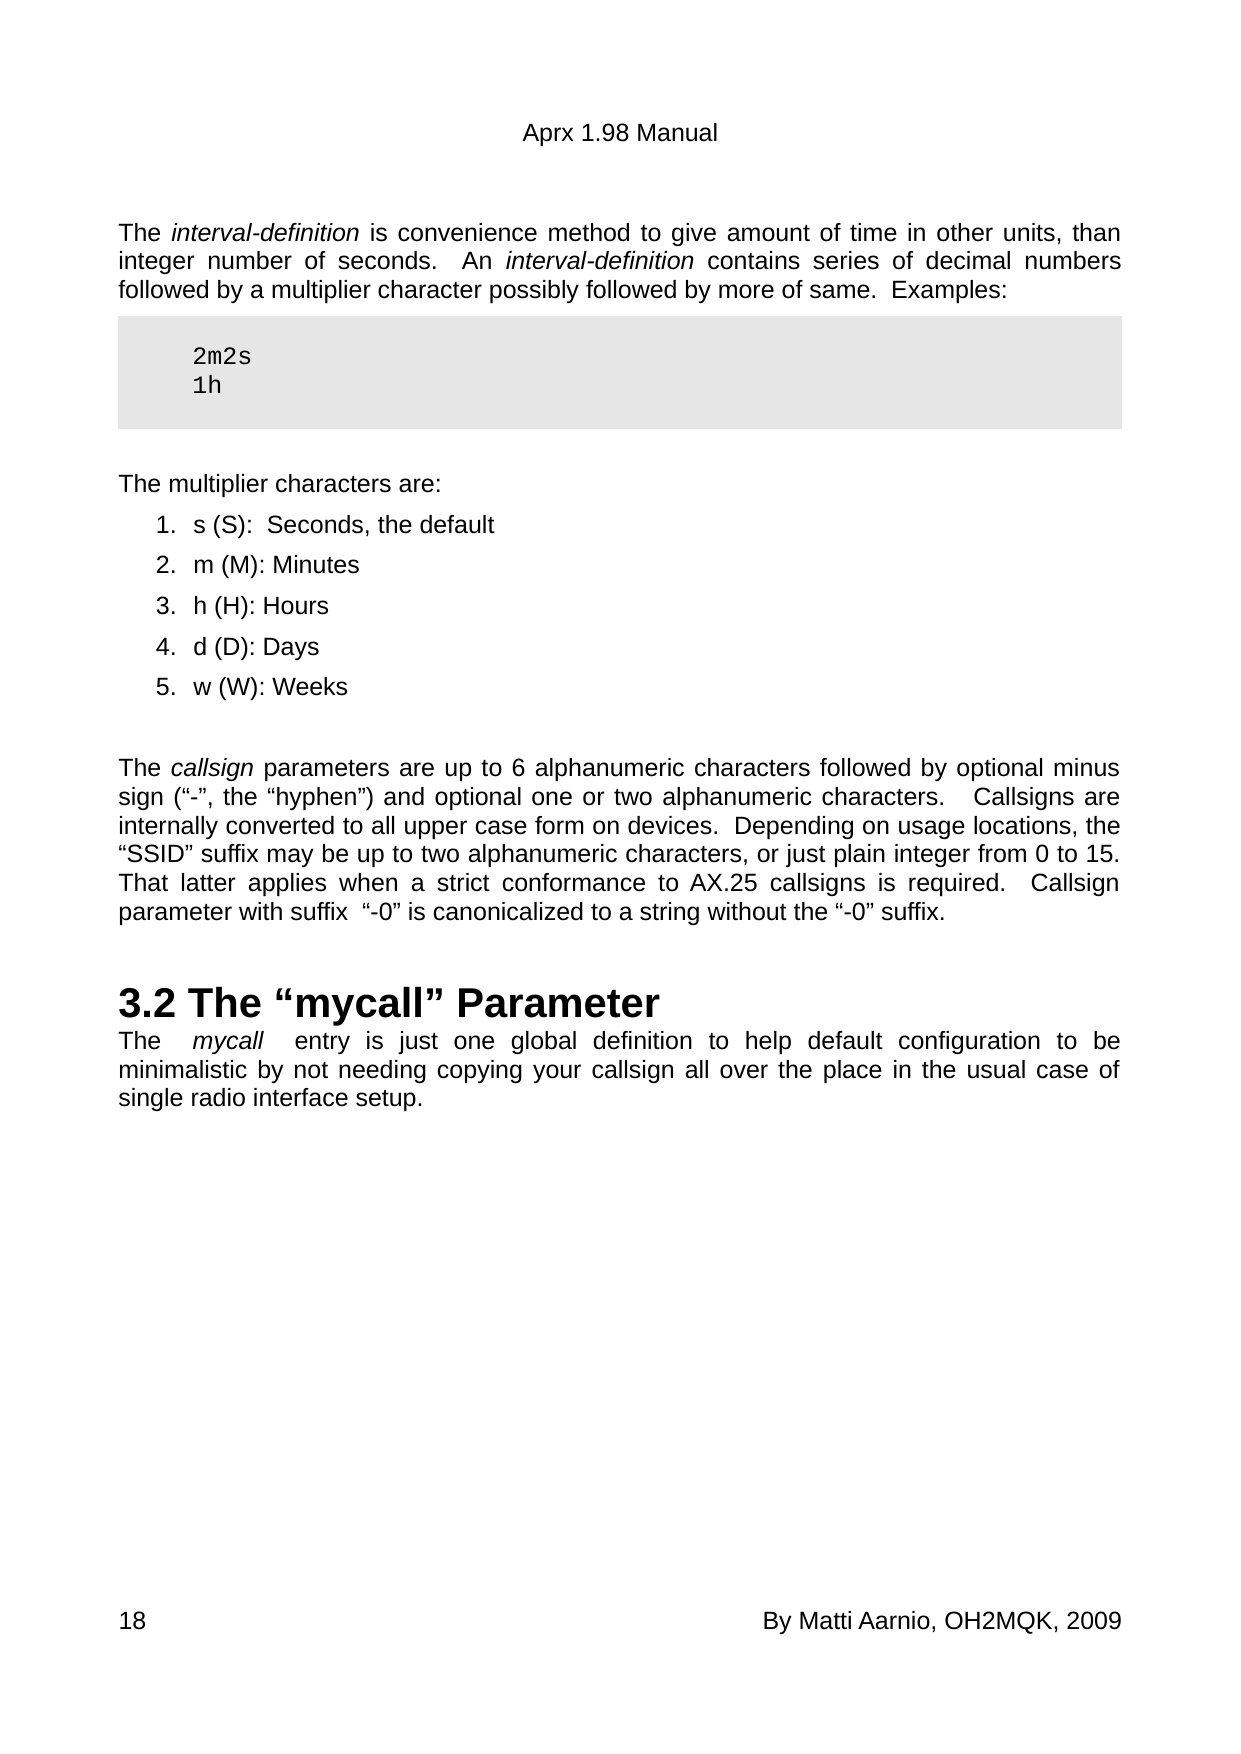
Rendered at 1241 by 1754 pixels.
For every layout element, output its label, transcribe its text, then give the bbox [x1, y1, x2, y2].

text The interval-definition is convenience method to give amount of time in other units, than integer number of seconds. An interval-definition contains series of decimal numbers followed by a multiplier character possibly followed by more of same. Examples: [118, 218, 1122, 304]
list w (W): Weeks [156, 672, 1122, 701]
text The mycall entry is just one global definition to help default configuration to be minimalistic by not needing copying your callsign all over the place in the usual case of single radio interface setup. [118, 1026, 1122, 1112]
text 2m2s [118, 344, 1122, 372]
subtitle The “mycall” Parameter [118, 978, 1122, 1026]
list h (H): Hours [156, 591, 1122, 620]
text The multiplier characters are: [118, 469, 1122, 498]
list m (M): Minutes [156, 551, 1122, 579]
text The callsign parameters are up to 6 alphanumeric characters followed by optional minus sign (“-”, the “hyphen”) and optional one or two alphanumeric characters. Callsigns are internally converted to all upper case form on devices. Depending on usage locations, the “SSID” suffix may be up to two alphanumeric characters, or just plain integer from 0 to 15. That latter applies when a strict conformance to AX.25 callsigns is required. Callsign parameter with suffix “-0” is canonicalized to a string without the “-0” suffix. [118, 753, 1122, 926]
list s (S): Seconds, the default [156, 510, 1122, 539]
list d (D): Days [156, 632, 1122, 660]
text 1h [118, 372, 1122, 401]
